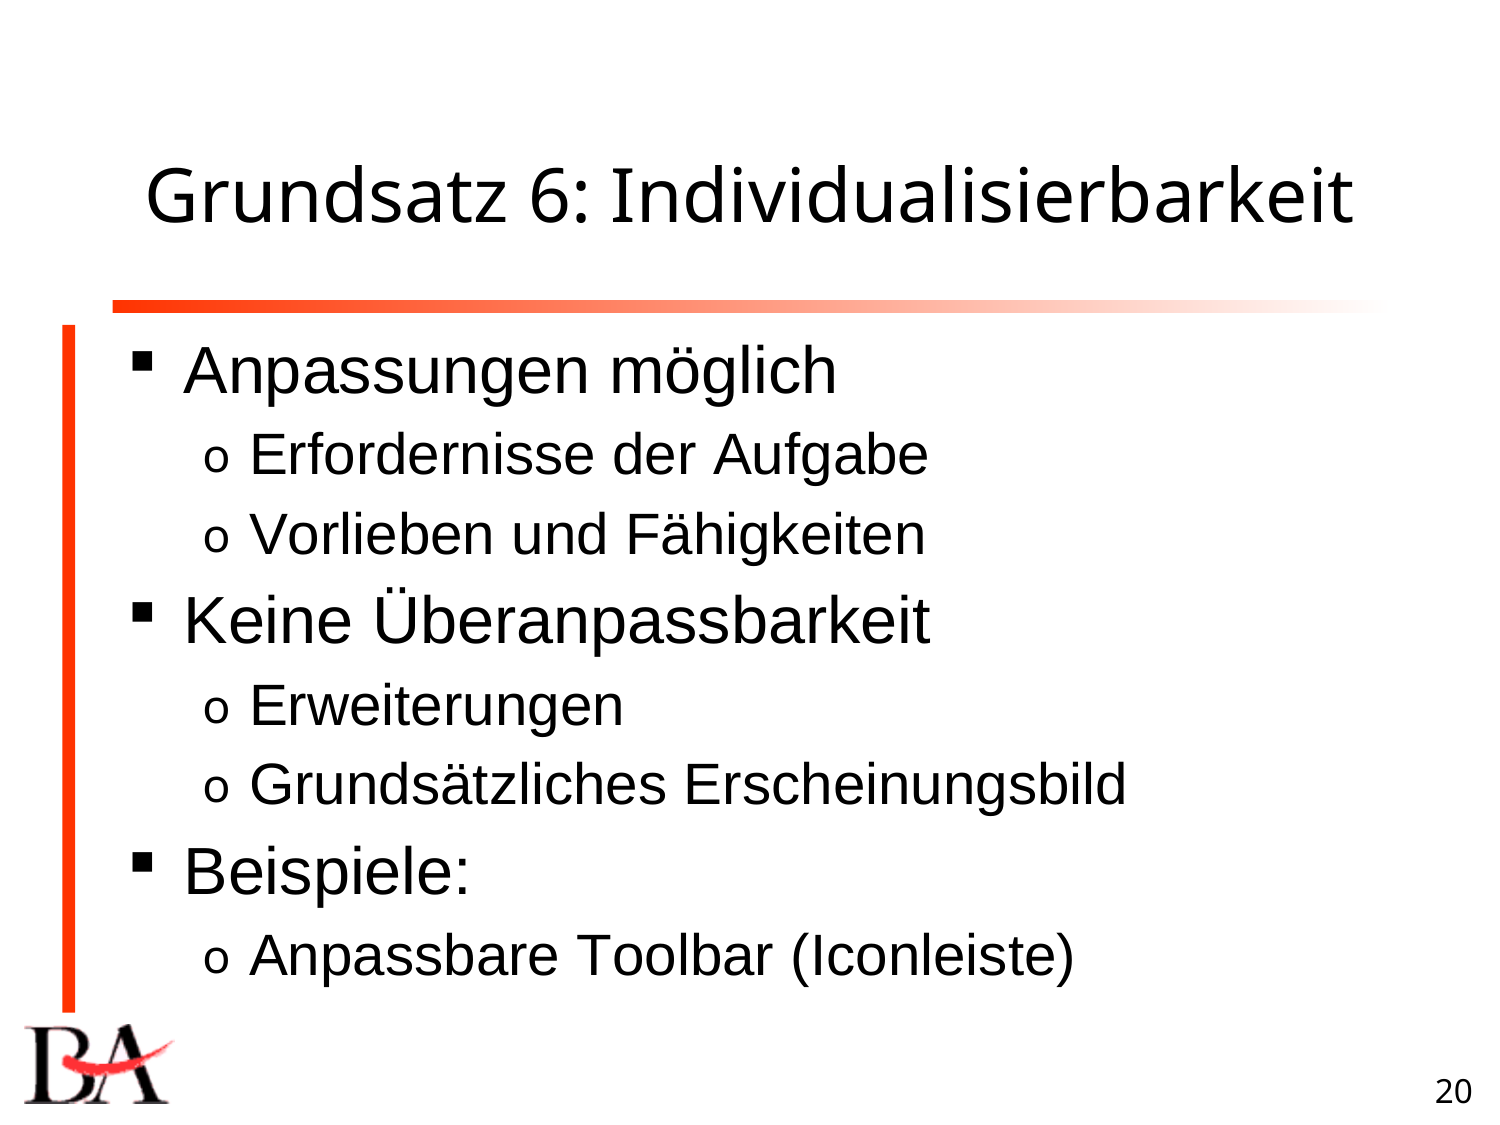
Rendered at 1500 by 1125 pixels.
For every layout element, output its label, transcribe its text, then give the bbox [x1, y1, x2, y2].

picture [24, 1024, 175, 1104]
title Grundsatz 6: Individualisierbarkeit [112, 80, 1388, 308]
list Anpassungen möglich Erfordernisse der Aufgabe Vorlieben und Fähigkeiten Keine Überanpassbarkeit Erweiterungen Grundsätzliches Erscheinungsbild Beispiele: Anpassbare Toolbar (Iconleiste) [112, 324, 1388, 1051]
